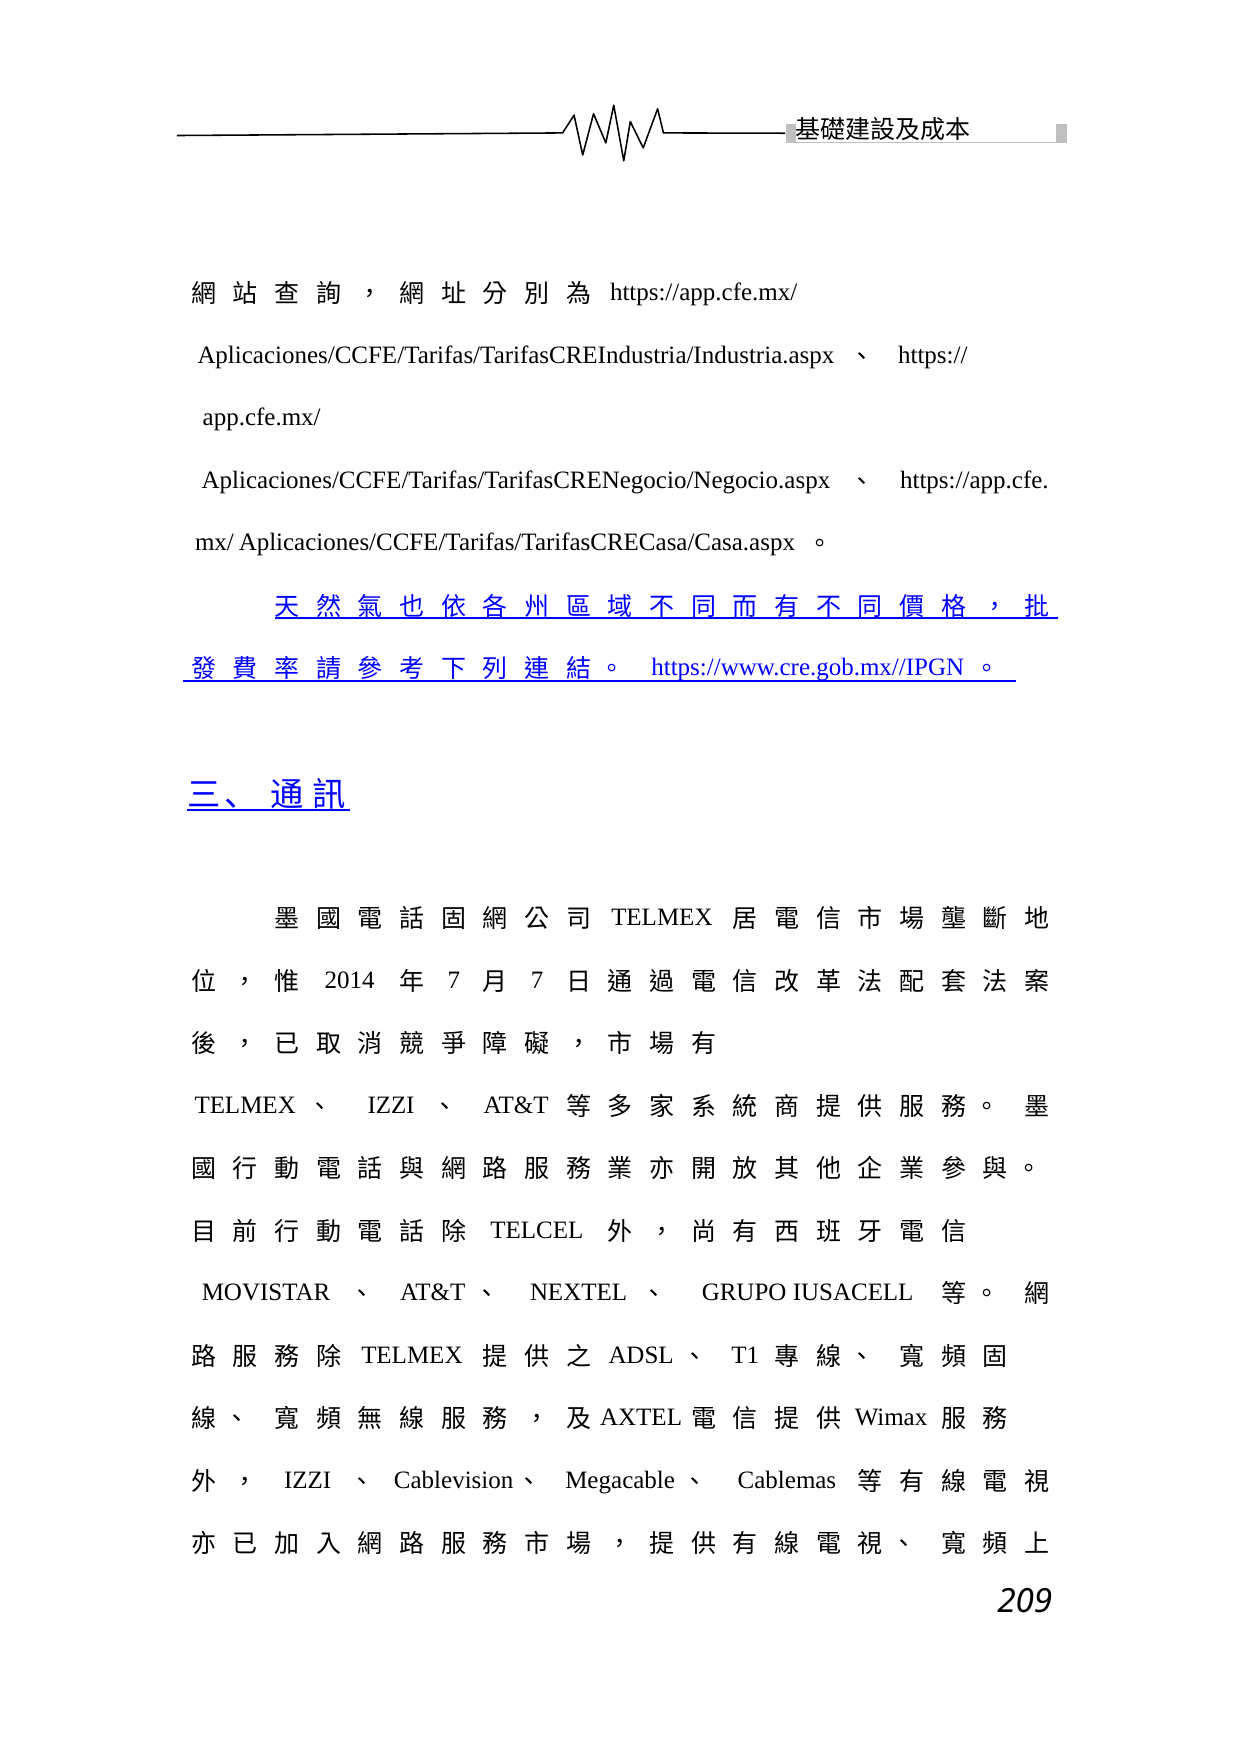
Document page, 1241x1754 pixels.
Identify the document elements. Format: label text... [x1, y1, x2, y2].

text 三、通訊 [183, 750, 1058, 813]
text 網站查詢，網址分別為https://app.cfe.mx/ Aplicaciones/CCFE/Tarifas/TarifasCREIndustria/Industria.aspx、https://app.cfe.mx/ Aplicaciones/CCFE/Tarifas/TarifasCRENegocio/Negocio.aspx、https://app.cfe.mx/ Aplicaciones/CCFE/Tarifas/TarifasCRECasa/Casa.aspx。 [183, 250, 1058, 563]
text 天然氣也依各州區域不同而有不同價格，批發費率請參考下列連結。https://www.cre.gob.mx//IPGN。 [183, 563, 1058, 688]
text 墨國電話固網公司TELMEX居電信市場壟斷地位，惟2014年7月7日通過電信改革法配套法案後，已取消競爭障礙，市場有TELMEX、IZZI、AT&T等多家系統商提供服務。墨國行動電話與網路服務業亦開放其他企業參與。目前行動電話除TELCEL外，尚有西班牙電信MOVISTAR、AT&T、NEXTEL、GRUPO IUSACELL等。網路服務除TELMEX提供之ADSL、T1專線、寬頻固線、寬頻無線服務，及AXTEL電信提供Wimax服務外，IZZI、Cablevision、Megacable、Cablemas等有線電視亦已加入網路服務市場，提供有線電視、寬頻上 [183, 875, 1058, 1563]
